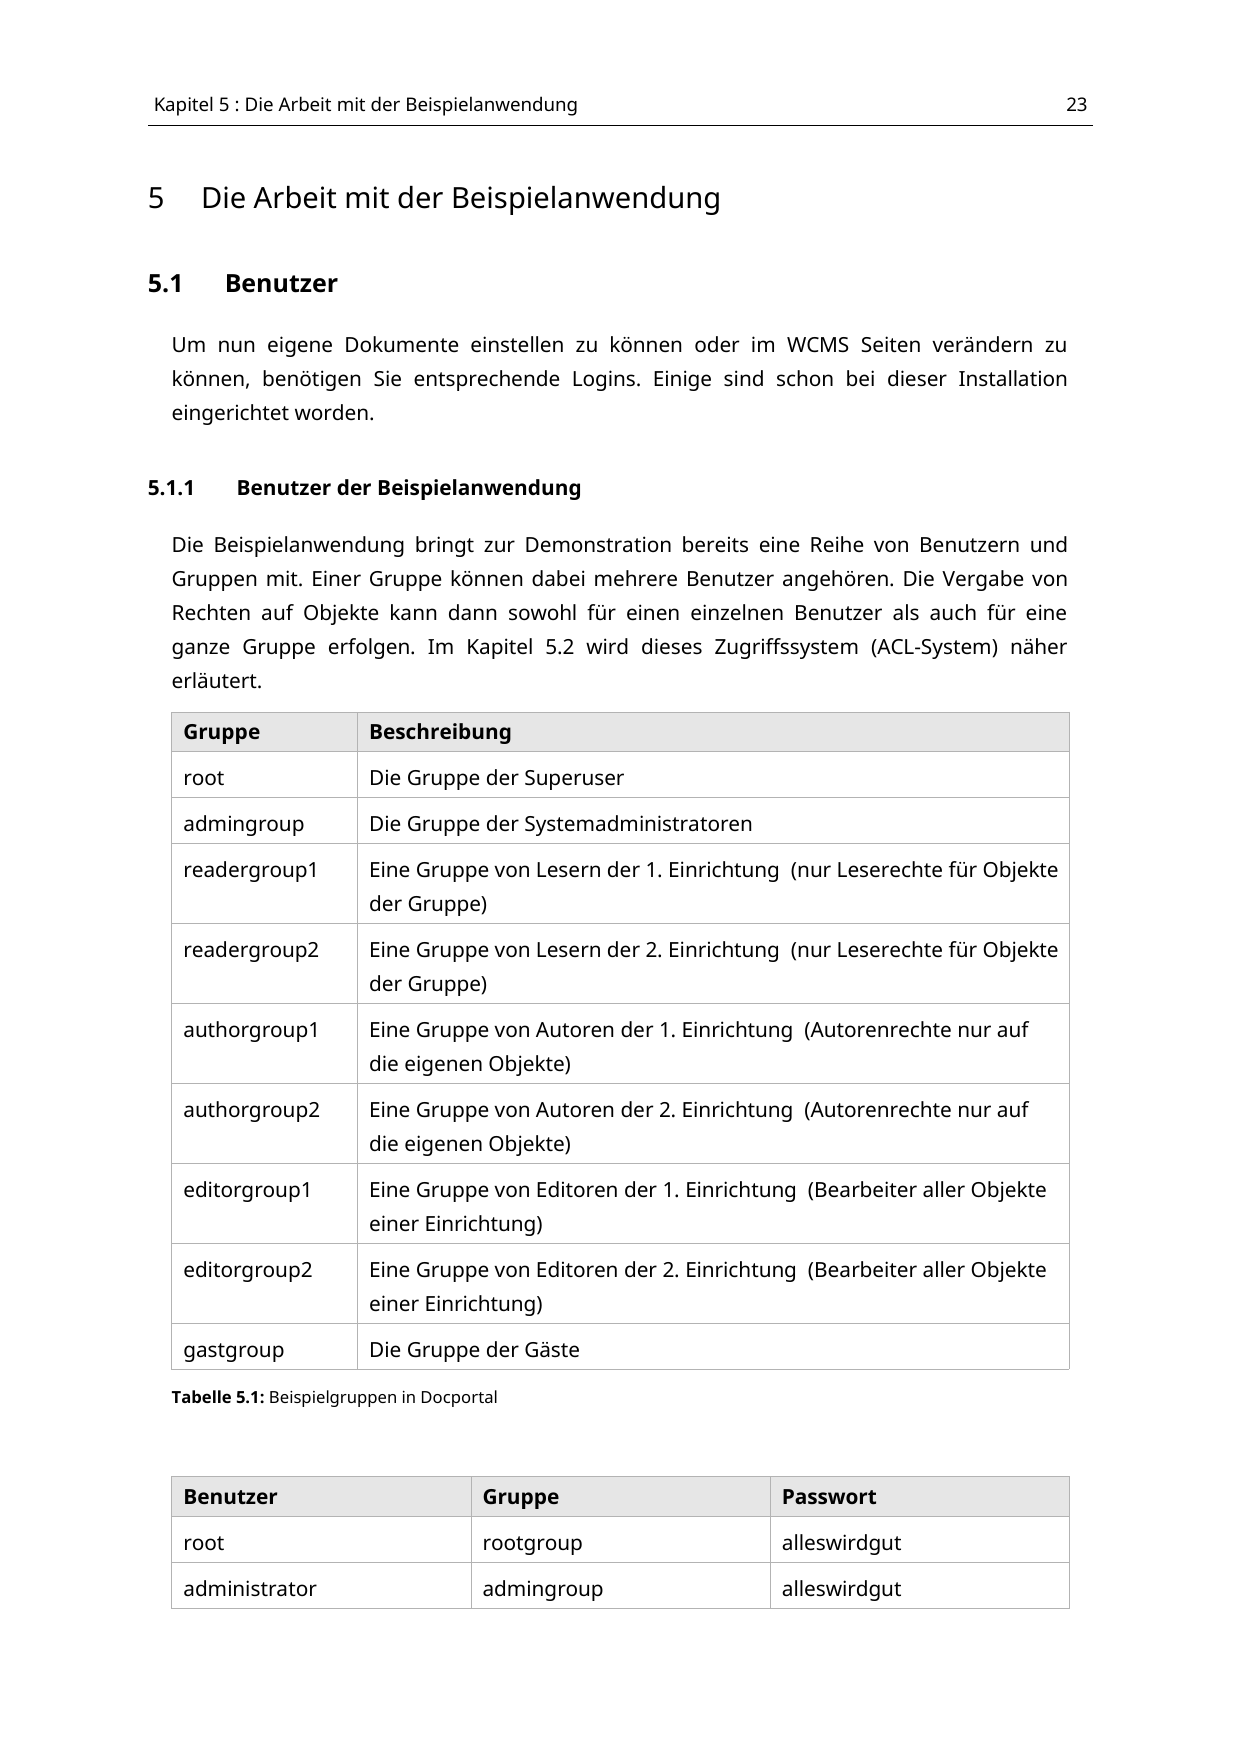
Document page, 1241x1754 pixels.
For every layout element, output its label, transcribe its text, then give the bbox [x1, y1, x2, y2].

table_cell authorgroup2 [172, 1084, 357, 1163]
table_cell editorgroup1 [172, 1164, 357, 1243]
table_cell Eine Gruppe von Lesern der 1. Einrichtung (nur Leserechte für Objekte der Gruppe) [358, 844, 1069, 923]
table_cell readergroup2 [172, 924, 357, 1003]
table_cell authorgroup1 [172, 1004, 357, 1083]
table_cell Eine Gruppe von Autoren der 1. Einrichtung (Autorenrechte nur auf die eigenen Objekte) [358, 1004, 1069, 1083]
table_cell alleswirdgut [771, 1517, 1069, 1562]
subtitle Die Arbeit mit der Beispielanwendung [148, 177, 1092, 217]
table_cell editorgroup2 [172, 1244, 357, 1323]
subtitle Benutzer der Beispielanwendung [148, 473, 1092, 501]
text Um nun eigene Dokumente einstellen zu können oder im WCMS Seiten verändern zu können, benötigen Sie entsprechende Logins. Einige sind schon bei dieser Installation eingerichtet worden. [171, 330, 1069, 426]
table_cell gastgroup [172, 1324, 357, 1369]
table_cell Eine Gruppe von Lesern der 2. Einrichtung (nur Leserechte für Objekte der Gruppe) [358, 924, 1069, 1003]
table_cell alleswirdgut [771, 1563, 1069, 1608]
text Die Beispielanwendung bringt zur Demonstration bereits eine Reihe von Benutzern und Gruppen mit. Einer Gruppe können dabei mehrere Benutzer angehören. Die Vergabe von Rechten auf Objekte kann dann sowohl für einen einzelnen Benutzer als auch für eine ganze Gruppe erfolgen. Im Kapitel 5.2 wird dieses Zugriffssystem (ACL-System) näher erläutert. [171, 531, 1069, 694]
table_cell admingroup [172, 798, 357, 843]
table_cell root [172, 1517, 471, 1562]
table_cell readergroup1 [172, 844, 357, 923]
table_header Beschreibung [358, 713, 1069, 751]
subtitle Benutzer [148, 266, 1092, 300]
table_header Passwort [771, 1477, 1069, 1516]
table_cell Die Gruppe der Gäste [358, 1324, 1069, 1369]
text Tabelle 5.1: Beispielgruppen in Docportal [171, 1385, 1069, 1408]
table_header Benutzer [172, 1477, 471, 1516]
table_header Gruppe [472, 1477, 770, 1516]
table_cell administrator [172, 1563, 471, 1608]
table_cell root [172, 752, 357, 797]
table_cell admingroup [472, 1563, 770, 1608]
table_cell Eine Gruppe von Editoren der 1. Einrichtung (Bearbeiter aller Objekte einer Einrichtung) [358, 1164, 1069, 1243]
table_cell Eine Gruppe von Editoren der 2. Einrichtung (Bearbeiter aller Objekte einer Einrichtung) [358, 1244, 1069, 1323]
table_cell Die Gruppe der Superuser [358, 752, 1069, 797]
table_cell rootgroup [472, 1517, 770, 1562]
table_header Gruppe [172, 713, 357, 751]
table_cell Die Gruppe der Systemadministratoren [358, 798, 1069, 843]
table_cell Eine Gruppe von Autoren der 2. Einrichtung (Autorenrechte nur auf die eigenen Objekte) [358, 1084, 1069, 1163]
